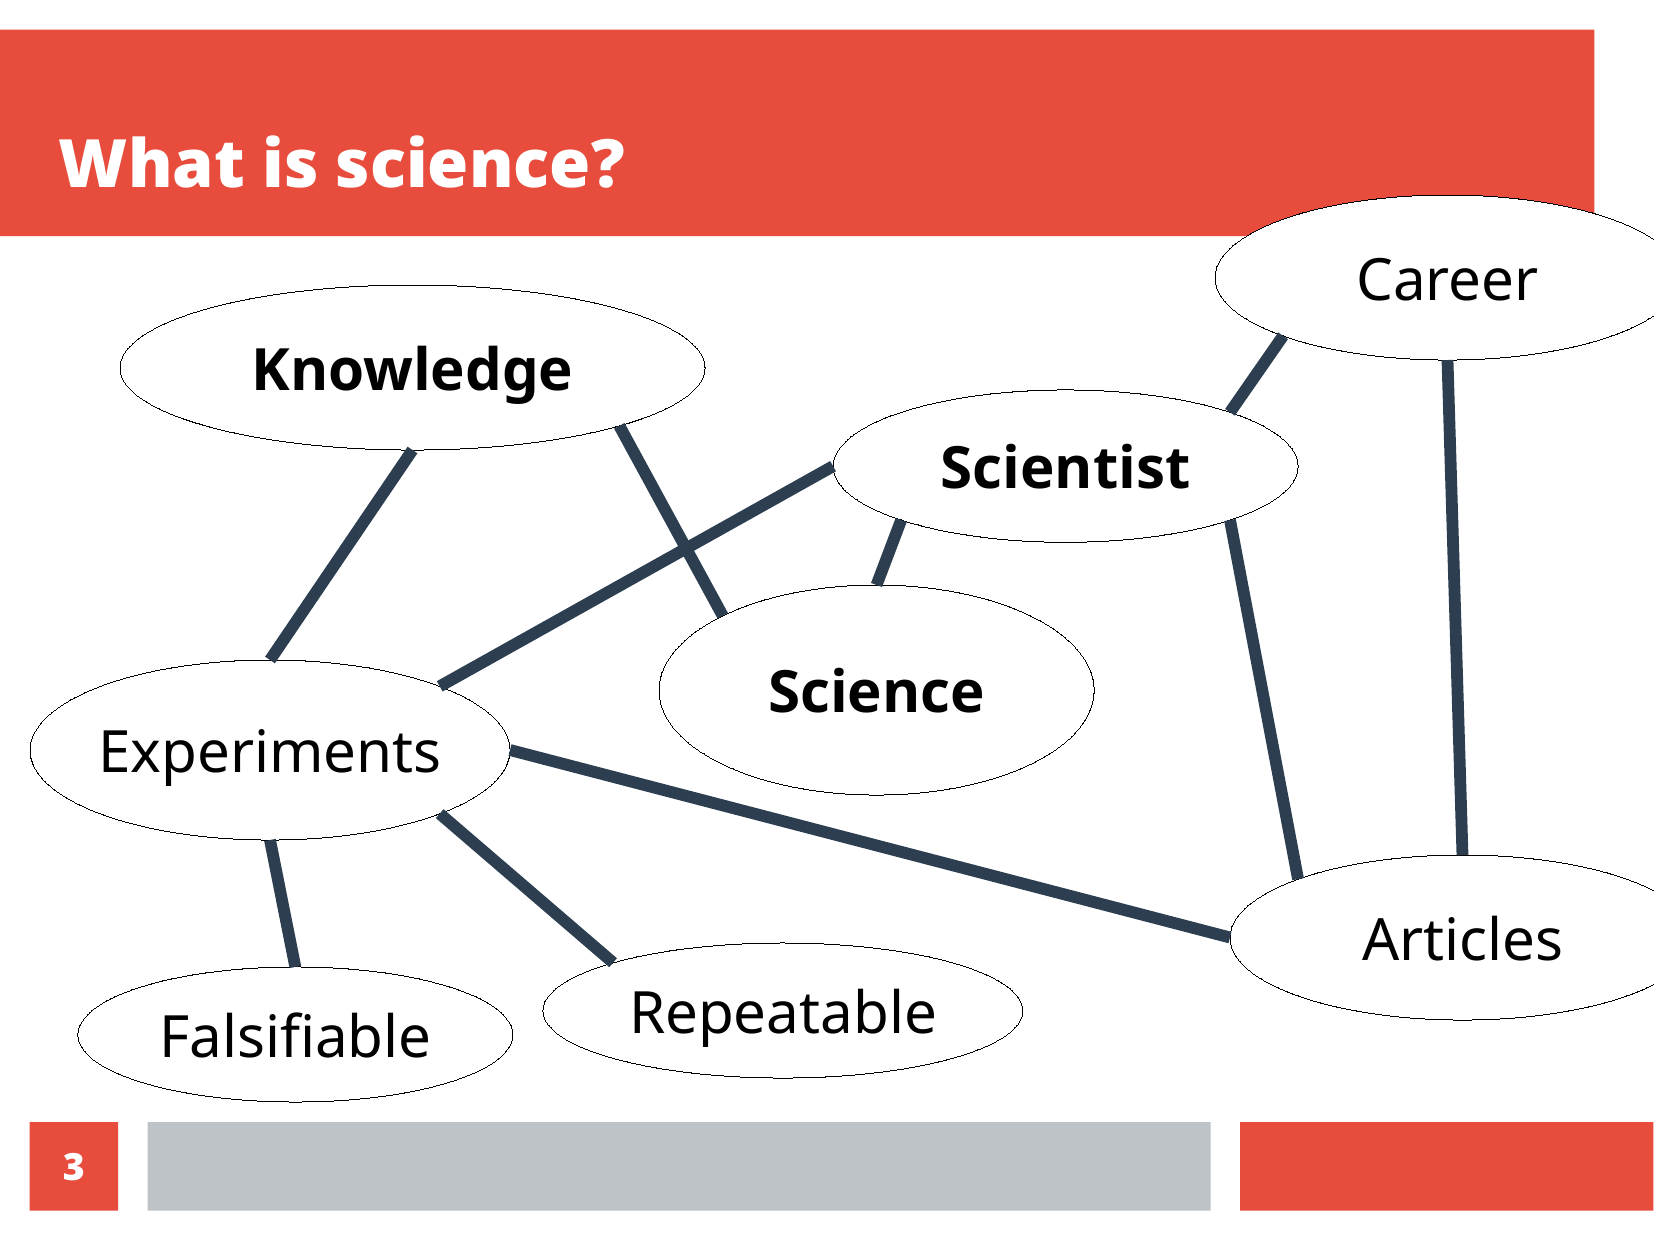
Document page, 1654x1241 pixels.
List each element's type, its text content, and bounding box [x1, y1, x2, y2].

text_box Scientist [833, 389, 1299, 543]
text_box Knowledge [120, 285, 706, 451]
text_box Science [659, 585, 1095, 796]
text_box Repeatable [542, 942, 1023, 1079]
text_box Falsifiable [77, 966, 513, 1103]
text_box Articles [1230, 855, 1654, 1021]
text_box Career [1215, 195, 1654, 361]
title What is science? [59, 59, 1595, 207]
text_box Experiments [30, 660, 510, 841]
